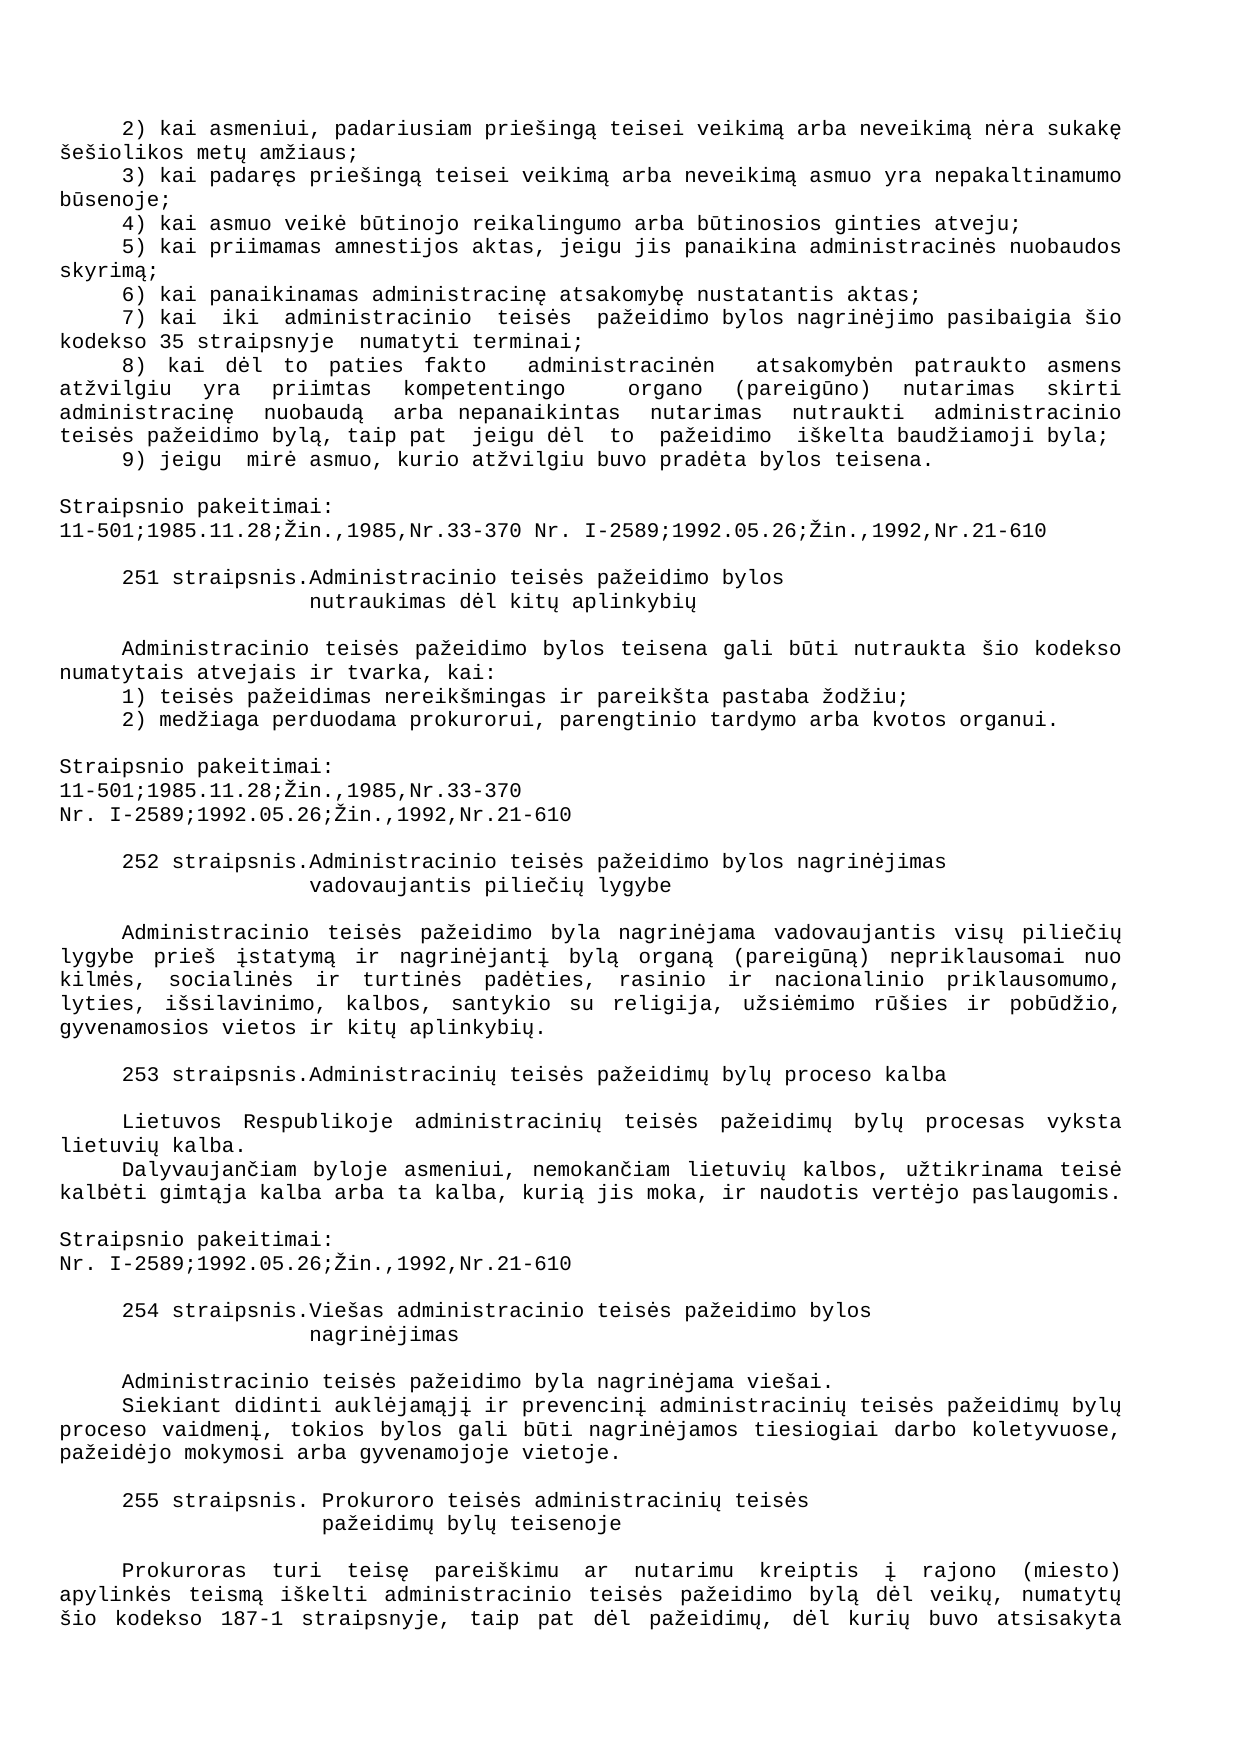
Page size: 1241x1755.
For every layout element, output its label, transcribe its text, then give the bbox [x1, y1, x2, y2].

text Lietuvos Respublikoje administracinių teisės pažeidimų bylų procesas vyksta lietuvių kalba. [59, 1111, 1122, 1158]
text Nr. I-2589;1992.05.26;Žin.,1992,Nr.21-610 [59, 1253, 1122, 1277]
text vadovaujantis piliečių lygybe [59, 875, 1122, 898]
text Straipsnio pakeitimai: [59, 496, 1122, 520]
text 255 straipsnis. Prokuroro teisės administracinių teisės [59, 1489, 1122, 1513]
text 1) teisės pažeidimas nereikšmingas ir pareikšta pastaba žodžiu; [59, 686, 1122, 709]
text 254 straipsnis.Viešas administracinio teisės pažeidimo bylos [59, 1300, 1122, 1324]
text 5) kai priimamas amnestijos aktas, jeigu jis panaikina administracinės nuobaudos skyrimą; [59, 236, 1122, 284]
text Nr. I-2589;1992.05.26;Žin.,1992,Nr.21-610 [59, 804, 1122, 827]
text 11-501;1985.11.28;Žin.,1985,Nr.33-370 [59, 780, 1122, 804]
text 8) kai dėl to paties fakto administracinėn atsakomybėn patraukto asmens atžvilgiu yra priimtas kompetentingo organo (pareigūno) nutarimas skirti administracinę nuobaudą arba nepanaikintas nutarimas nutraukti administracinio teisės pažeidimo bylą, taip pat jeigu dėl to pažeidimo iškelta baudžiamoji byla; [59, 354, 1122, 449]
text Siekiant didinti auklėjamąjį ir prevencinį administracinių teisės pažeidimų bylų proceso vaidmenį, tokios bylos gali būti nagrinėjamos tiesiogiai darbo koletyvuose, pažeidėjo mokymosi arba gyvenamojoje vietoje. [59, 1395, 1122, 1466]
text 7) kai iki administracinio teisės pažeidimo bylos nagrinėjimo pasibaigia šio kodekso 35 straipsnyje numatyti terminai; [59, 307, 1122, 354]
text 9) jeigu mirė asmuo, kurio atžvilgiu buvo pradėta bylos teisena. [59, 449, 1122, 473]
text pažeidimų bylų teisenoje [59, 1513, 1122, 1537]
text Administracinio teisės pažeidimo bylos teisena gali būti nutraukta šio kodekso numatytais atvejais ir tvarka, kai: [59, 638, 1122, 686]
text Dalyvaujančiam byloje asmeniui, nemokančiam lietuvių kalbos, užtikrinama teisė kalbėti gimtąja kalba arba ta kalba, kurią jis moka, ir naudotis vertėjo paslaugomis. [59, 1158, 1122, 1206]
text 6) kai panaikinamas administracinę atsakomybę nustatantis aktas; [59, 284, 1122, 307]
text Straipsnio pakeitimai: [59, 1229, 1122, 1253]
text nutraukimas dėl kitų aplinkybių [59, 591, 1122, 615]
text 11-501;1985.11.28;Žin.,1985,Nr.33-370 Nr. I-2589;1992.05.26;Žin.,1992,Nr.21-610 [59, 520, 1122, 544]
text 3) kai padaręs priešingą teisei veikimą arba neveikimą asmuo yra nepakaltinamumo būsenoje; [59, 165, 1122, 213]
text Administracinio teisės pažeidimo byla nagrinėjama vadovaujantis visų piliečių lygybe prieš įstatymą ir nagrinėjantį bylą organą (pareigūną) nepriklausomai nuo kilmės, socialinės ir turtinės padėties, rasinio ir nacionalinio priklausomumo, lyties, išsilavinimo, kalbos, santykio su religija, užsiėmimo rūšies ir pobūdžio, gyvenamosios vietos ir kitų aplinkybių. [59, 922, 1122, 1040]
text 251 straipsnis.Administracinio teisės pažeidimo bylos [59, 567, 1122, 591]
text Straipsnio pakeitimai: [59, 757, 1122, 780]
text Administracinio teisės pažeidimo byla nagrinėjama viešai. [59, 1371, 1122, 1395]
text 2) kai asmeniui, padariusiam priešingą teisei veikimą arba neveikimą nėra sukakę šešiolikos metų amžiaus; [59, 118, 1122, 165]
text Prokuroras turi teisę pareiškimu ar nutarimu kreiptis į rajono (miesto) apylinkės teismą iškelti administracinio teisės pažeidimo bylą dėl veikų, numatytų šio kodekso 187-1 straipsnyje, taip pat dėl pažeidimų, dėl kurių buvo atsisakyta [59, 1561, 1122, 1631]
text 2) medžiaga perduodama prokurorui, parengtinio tardymo arba kvotos organui. [59, 709, 1122, 733]
text 4) kai asmuo veikė būtinojo reikalingumo arba būtinosios ginties atveju; [59, 213, 1122, 236]
text 252 straipsnis.Administracinio teisės pažeidimo bylos nagrinėjimas [59, 851, 1122, 875]
text nagrinėjimas [59, 1324, 1122, 1348]
text 253 straipsnis.Administracinių teisės pažeidimų bylų proceso kalba [59, 1064, 1122, 1088]
